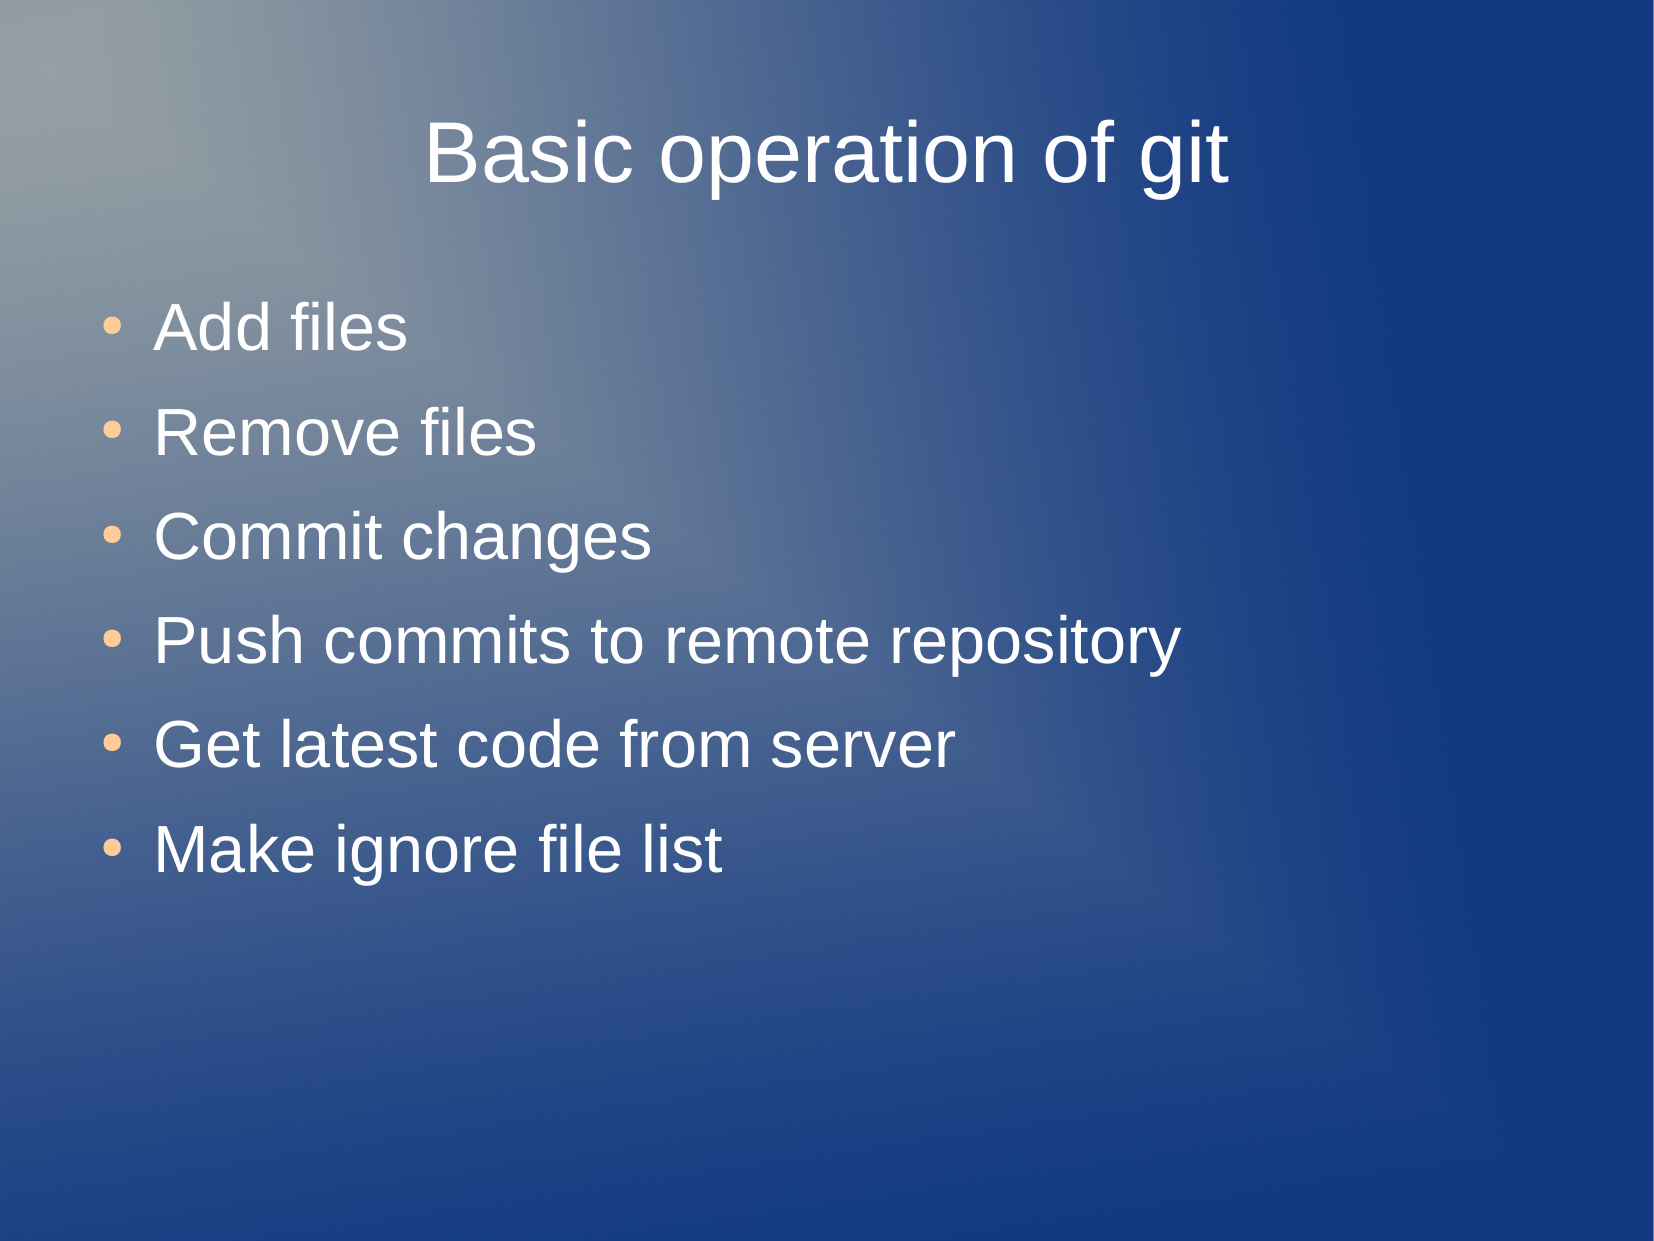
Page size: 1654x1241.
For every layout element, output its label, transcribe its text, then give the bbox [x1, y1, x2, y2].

title Basic operation of git [82, 49, 1571, 257]
list Add files Remove files Commit changes Push commits to remote repository Get latest code from server Make ignore file list [82, 290, 1571, 1010]
picture [0, 0, 1654, 1241]
